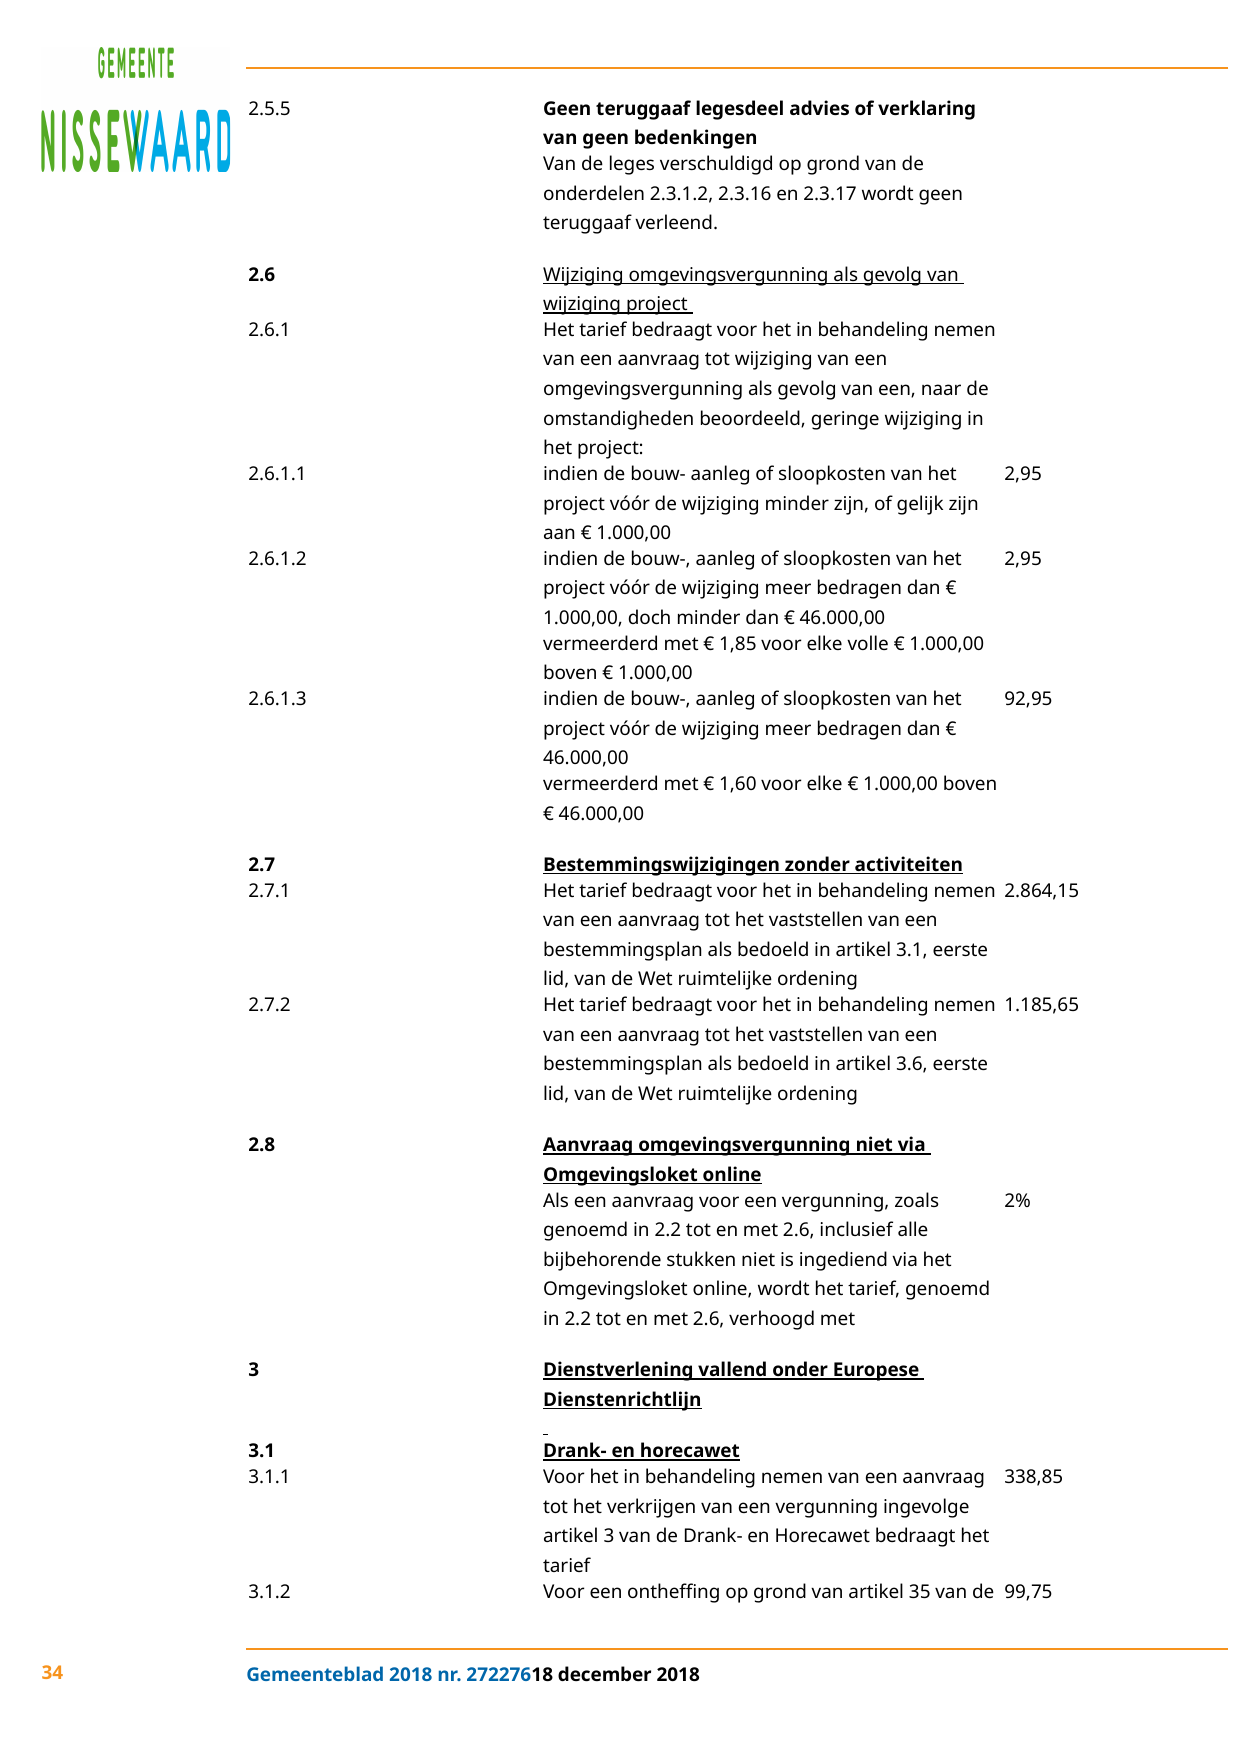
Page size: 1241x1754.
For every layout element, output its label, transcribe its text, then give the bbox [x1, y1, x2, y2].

table_cell [395, 685, 543, 770]
table_cell [1004, 261, 1152, 316]
table_cell [248, 825, 395, 851]
table_cell 2.5.5 [248, 95, 395, 150]
table_cell [1004, 1357, 1152, 1412]
table_cell Het tarief bedraagt voor het in behandeling nemen van een aanvraag tot wijziging van een omgevingsvergunning als gevolg van een, naar de omstandigheden beoordeeld, geringe wijziging in het project: [543, 316, 1004, 460]
table_cell 3.1.2 [248, 1578, 395, 1604]
table_cell 2.6.1.2 [248, 545, 395, 630]
table_cell [543, 1106, 1004, 1132]
table_cell 2,95 [1004, 460, 1152, 545]
table_cell [248, 1331, 395, 1357]
picture [154, 157, 165, 172]
table_cell 2.7.2 [248, 991, 395, 1106]
table_cell Bestemmingswijzigingen zonder activiteiten [543, 851, 1004, 877]
table_cell indien de bouw-, aanleg of sloopkosten van het project vóór de wijziging meer bedragen dan € 46.000,00 [543, 685, 1004, 770]
table_cell [395, 1357, 543, 1412]
table_cell [395, 316, 543, 460]
table_cell [1004, 1331, 1152, 1357]
table_cell [248, 1106, 395, 1132]
table_cell 2.6.1.1 [248, 460, 395, 545]
table_cell [395, 150, 543, 235]
table_cell [395, 770, 543, 825]
table_cell Van de leges verschuldigd op grond van de onderdelen 2.3.1.2, 2.3.16 en 2.3.17 wordt geen teruggaaf verleend. [543, 150, 1004, 235]
table_cell indien de bouw-, aanleg of sloopkosten van het project vóór de wijziging meer bedragen dan € 1.000,00, doch minder dan € 46.000,00 [543, 545, 1004, 630]
table_cell [395, 261, 543, 316]
table_cell [395, 991, 543, 1106]
table_cell Aanvraag omgevingsvergunning niet via Omgevingsloket online [543, 1132, 1004, 1187]
picture [41, 47, 231, 172]
table_cell [248, 1187, 395, 1331]
table_cell 3 [248, 1357, 395, 1412]
table_cell vermeerderd met € 1,85 voor elke volle € 1.000,00 boven € 1.000,00 [543, 630, 1004, 685]
table_cell 3.1 [248, 1438, 395, 1463]
table_cell 2.8 [248, 1132, 395, 1187]
table_cell [1004, 630, 1152, 685]
table_cell [1004, 1106, 1152, 1132]
table_cell 2.6.1 [248, 316, 395, 460]
table_cell [543, 235, 1004, 261]
table_cell [543, 1331, 1004, 1357]
table_cell [395, 1106, 543, 1132]
table_cell [543, 825, 1004, 851]
table_cell indien de bouw- aanleg of sloopkosten van het project vóór de wijziging minder zijn, of gelijk zijn aan € 1.000,00 [543, 460, 1004, 545]
table_cell [248, 235, 395, 261]
picture [201, 122, 206, 138]
table_cell Voor een ontheffing op grond van artikel 35 van de [543, 1578, 1004, 1604]
table_cell [248, 150, 395, 235]
table_cell [1004, 1438, 1152, 1463]
table_cell [395, 235, 543, 261]
table_cell Voor het in behandeling nemen van een aanvraag tot het verkrijgen van een vergunning ingevolge artikel 3 van de Drank- en Horecawet bedraagt het tarief [543, 1464, 1004, 1578]
table_cell Dienstverlening vallend onder Europese Dienstenrichtlijn [543, 1357, 1004, 1412]
table_cell 2% [1004, 1187, 1152, 1331]
table_cell Als een aanvraag voor een vergunning, zoals genoemd in 2.2 tot en met 2.6, inclusief alle bijbehorende stukken niet is ingediend via het Omgevingsloket online, wordt het tarief, genoemd in 2.2 tot en met 2.6, verhoogd met [543, 1187, 1004, 1331]
table_cell [395, 1412, 543, 1438]
table_cell [395, 630, 543, 685]
table_cell [1004, 316, 1152, 460]
table_cell [395, 95, 543, 150]
table_cell Het tarief bedraagt voor het in behandeling nemen van een aanvraag tot het vaststellen van een bestemmingsplan als bedoeld in artikel 3.1, eerste lid, van de Wet ruimtelijke ordening [543, 877, 1004, 991]
table_cell [395, 545, 543, 630]
table_cell 338,85 [1004, 1464, 1152, 1578]
table_cell [395, 1331, 543, 1357]
table_cell [1004, 1412, 1152, 1438]
picture [222, 122, 227, 160]
table_cell [395, 1438, 543, 1463]
table_cell [1004, 770, 1152, 825]
table_cell 2.6.1.3 [248, 685, 395, 770]
table_cell [543, 1412, 1004, 1438]
picture [176, 157, 187, 172]
table_cell [1004, 851, 1152, 877]
table_cell [248, 630, 395, 685]
table_cell Drank- en horecawet [543, 1438, 1004, 1463]
table_cell [395, 1132, 543, 1187]
table_cell [1004, 825, 1152, 851]
table_cell [395, 1578, 543, 1604]
table_cell [1004, 235, 1152, 261]
table_cell [395, 460, 543, 545]
table_cell [1004, 150, 1152, 235]
table_cell 2.6 [248, 261, 395, 316]
table_cell vermeerderd met € 1,60 voor elke € 1.000,00 boven € 46.000,00 [543, 770, 1004, 825]
table_cell 2.864,15 [1004, 877, 1152, 991]
picture [200, 151, 206, 172]
table_cell [1004, 1132, 1152, 1187]
table_cell [1004, 95, 1152, 150]
table_cell [248, 770, 395, 825]
table_cell [395, 825, 543, 851]
table_cell Wijziging omgevingsvergunning als gevolg van wijziging project [543, 261, 1004, 316]
table_cell [395, 1464, 543, 1578]
table_cell 92,95 [1004, 685, 1152, 770]
table_cell 2,95 [1004, 545, 1152, 630]
table_cell Het tarief bedraagt voor het in behandeling nemen van een aanvraag tot het vaststellen van een bestemmingsplan als bedoeld in artikel 3.6, eerste lid, van de Wet ruimtelijke ordening [543, 991, 1004, 1106]
table_cell 2.7.1 [248, 877, 395, 991]
table_cell [395, 851, 543, 877]
table_cell 2.7 [248, 851, 395, 877]
table_cell 3.1.1 [248, 1464, 395, 1578]
table_cell Geen teruggaaf legesdeel advies of verklaring van geen bedenkingen [543, 95, 1004, 150]
table_cell [248, 1412, 395, 1438]
table_cell 99,75 [1004, 1578, 1152, 1604]
table_cell 1.185,65 [1004, 991, 1152, 1106]
table_cell [395, 877, 543, 991]
table_cell [395, 1187, 543, 1331]
